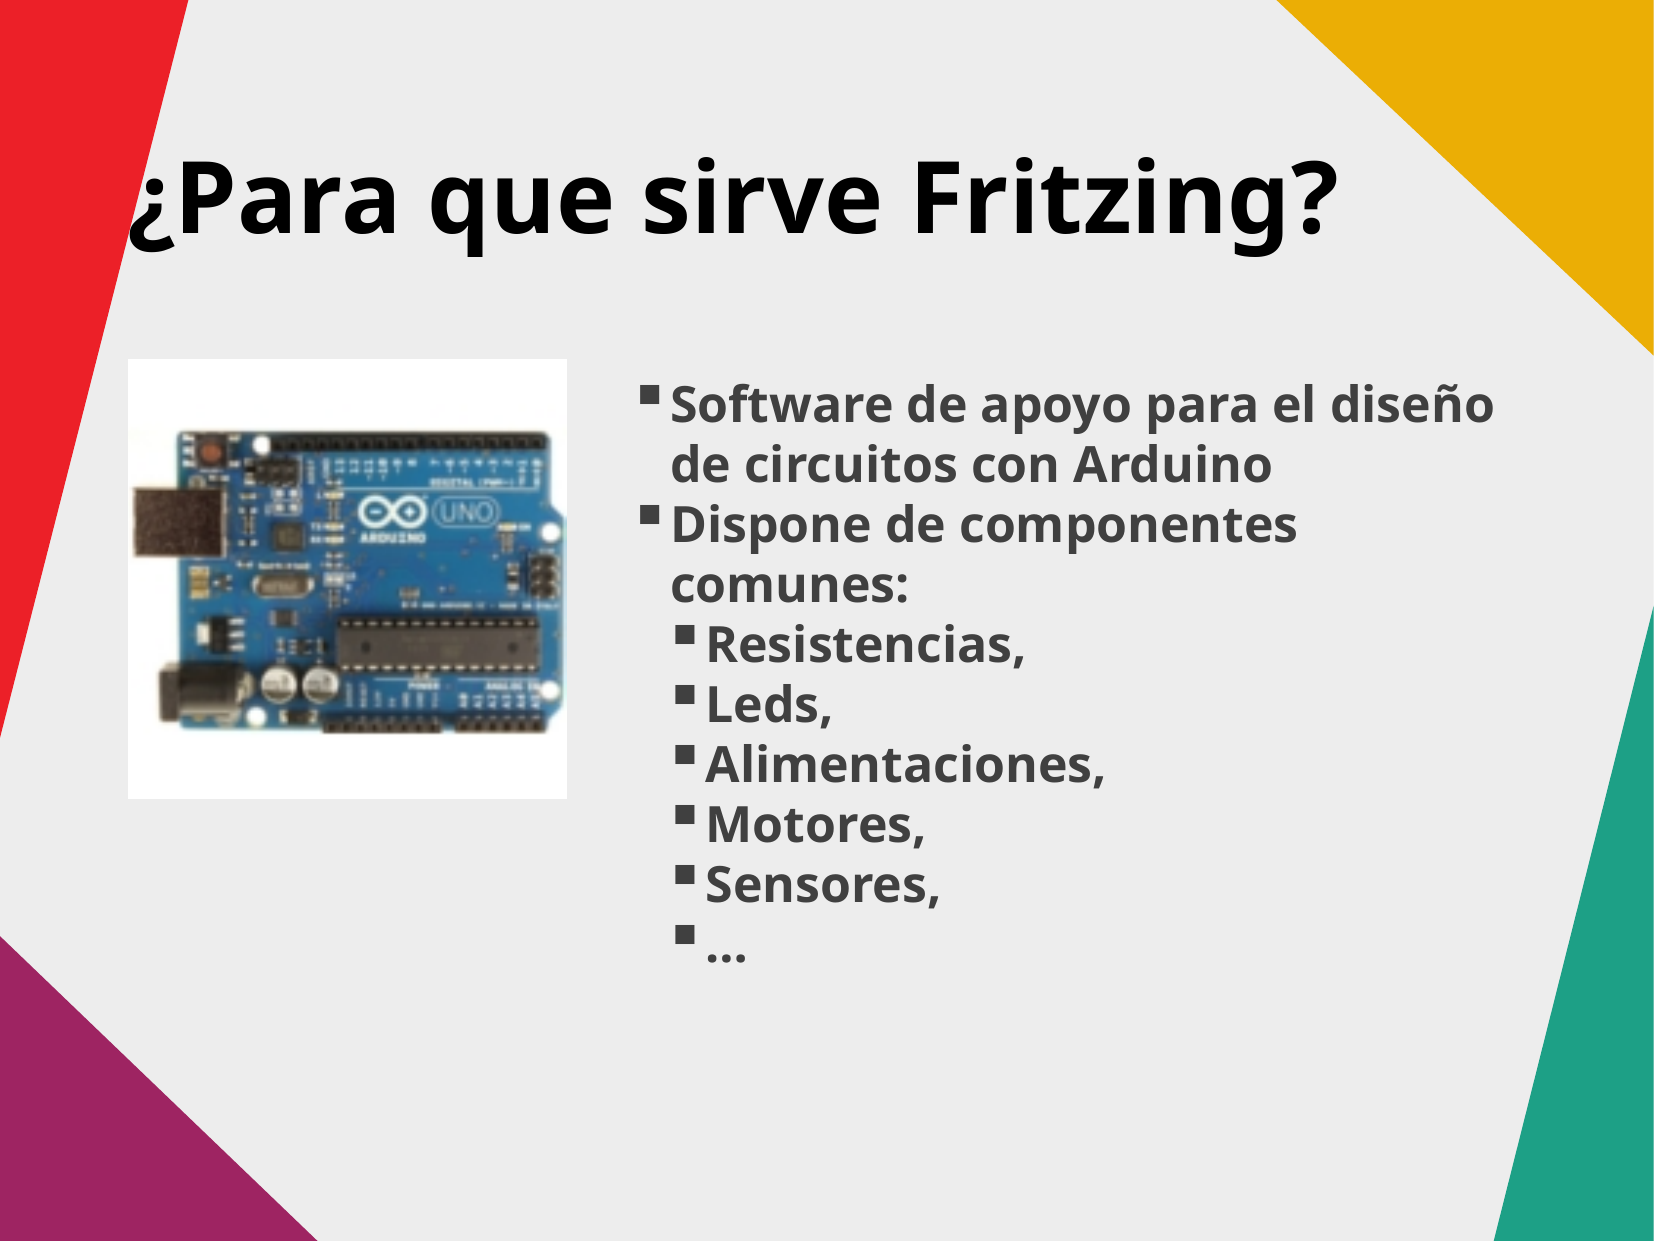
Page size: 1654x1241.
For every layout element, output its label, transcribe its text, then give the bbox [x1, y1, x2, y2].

text_box Software de apoyo para el diseño de circuitos con Arduino Dispone de componentes comunes: Resistencias, Leds, Alimentaciones, Motores, Sensores, … [619, 365, 1515, 1108]
picture [128, 359, 567, 799]
text_box ¿Para que sirve Fritzing? [112, 60, 1542, 262]
